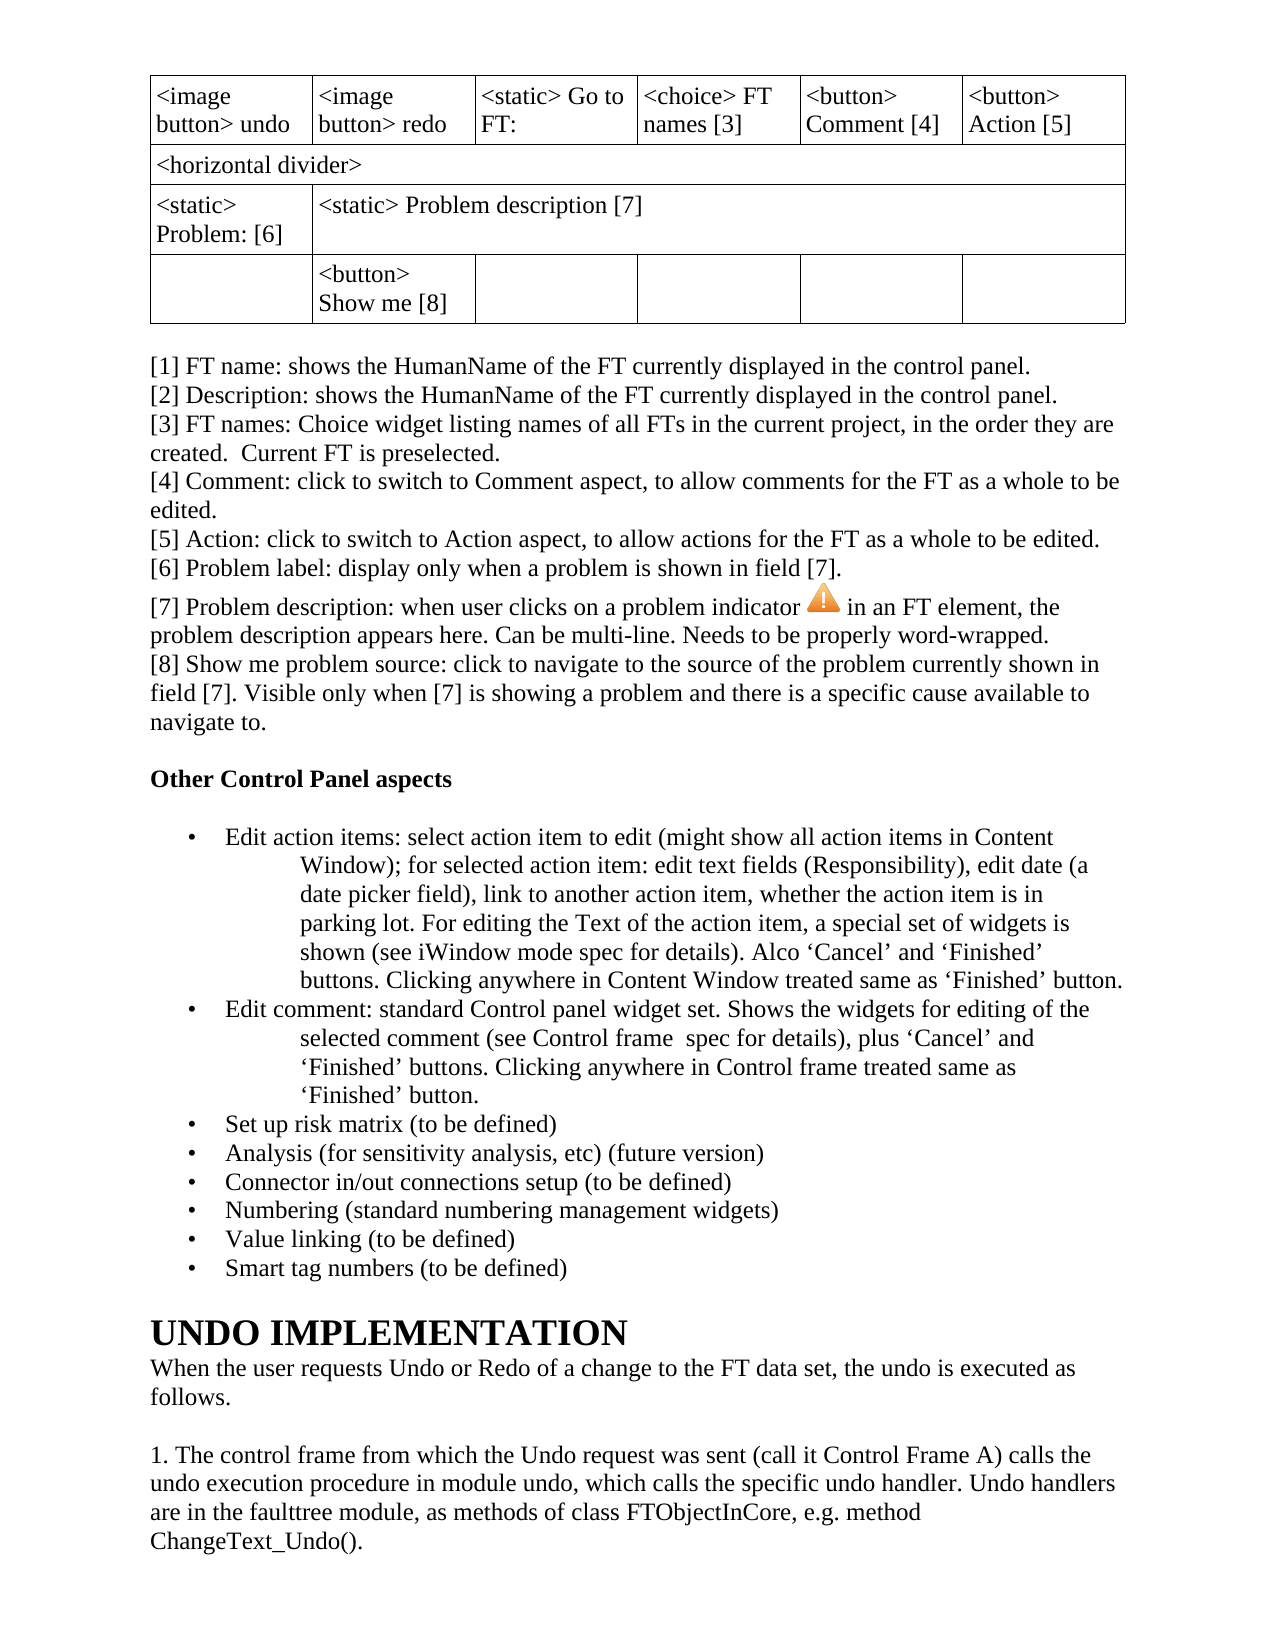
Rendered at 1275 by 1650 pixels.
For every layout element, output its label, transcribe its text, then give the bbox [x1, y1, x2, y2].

text UNDO IMPLEMENTATION [150, 1310, 1125, 1353]
text Other Control Panel aspects [150, 764, 1125, 793]
text [8] Show me problem source: click to navigate to the source of the problem currently shown in field [7]. Visible only when [7] is showing a problem and there is a specific cause available to navigate to. [150, 649, 1125, 735]
text [7] Problem description: when user clicks on a problem indicator in an FT element, the problem description appears here. Can be multi-line. Needs to be properly word-wrapped. [150, 581, 1125, 649]
text [5] Action: click to switch to Action aspect, to allow actions for the FT as a whole to be edited. [150, 524, 1125, 553]
table_cell <button> Show me [8] [313, 255, 475, 322]
text [3] FT names: Choice widget listing names of all FTs in the current project, in the order they are created. Current FT is preselected. [150, 409, 1125, 466]
text [1] FT name: shows the HumanName of the FT currently displayed in the control panel. [150, 351, 1125, 380]
table_cell <static> Go to FT: [476, 76, 637, 144]
list Numbering (standard numbering management widgets) [187, 1195, 1125, 1224]
list Set up risk matrix (to be defined) [187, 1109, 1125, 1138]
table_cell <choice> FT names [3] [638, 76, 800, 144]
list Connector in/out connections setup (to be defined) [187, 1167, 1125, 1195]
picture [806, 581, 841, 615]
text [2] Description: shows the HumanName of the FT currently displayed in the control panel. [150, 380, 1125, 409]
table_cell <button> Comment [4] [801, 76, 962, 144]
text When the user requests Undo or Redo of a change to the FT data set, the undo is executed as follows. [150, 1353, 1125, 1411]
list Smart tag numbers (to be defined) [187, 1253, 1125, 1282]
list Value linking (to be defined) [187, 1224, 1125, 1253]
list Analysis (for sensitivity analysis, etc) (future version) [187, 1138, 1125, 1167]
list Edit comment: standard Control panel widget set. Shows the widgets for editing of the selected comment (see Control frame spec for details), plus ‘Cancel’ and ‘Finished’ buttons. Clicking anywhere in Control frame treated same as ‘Finished’ button. [187, 994, 1125, 1109]
table_cell [476, 255, 637, 322]
text 1. The control frame from which the Undo request was sent (call it Control Frame A) calls the undo execution procedure in module undo, which calls the specific undo handler. Undo handlers are in the faulttree module, as methods of class FTObjectInCore, e.g. method ChangeText_Undo(). [150, 1440, 1125, 1555]
text [6] Problem label: display only when a problem is shown in field [7]. [150, 553, 1125, 581]
table_cell [638, 255, 800, 322]
list Edit action items: select action item to edit (might show all action items in Content Window); for selected action item: edit text fields (Responsibility), edit date (a date picker field), link to another action item, whether the action item is in parking lot. For editing the Text of the action item, a special set of widgets is shown (see iWindow mode spec for details). Alco ‘Cancel’ and ‘Finished’ buttons. Clicking anywhere in Content Window treated same as ‘Finished’ button. [187, 822, 1125, 994]
table_cell [801, 255, 962, 322]
table_cell <image button> undo [151, 76, 312, 144]
table_cell [963, 255, 1125, 322]
table_cell <static> Problem: [6] [151, 185, 312, 253]
text [4] Comment: click to switch to Comment aspect, to allow comments for the FT as a whole to be edited. [150, 466, 1125, 524]
table_cell <button> Action [5] [963, 76, 1125, 144]
table_cell <static> Problem description [7] [313, 185, 1125, 253]
table_cell [151, 255, 312, 322]
table_cell <horizontal divider> [151, 145, 1125, 184]
table_cell <image button> redo [313, 76, 475, 144]
